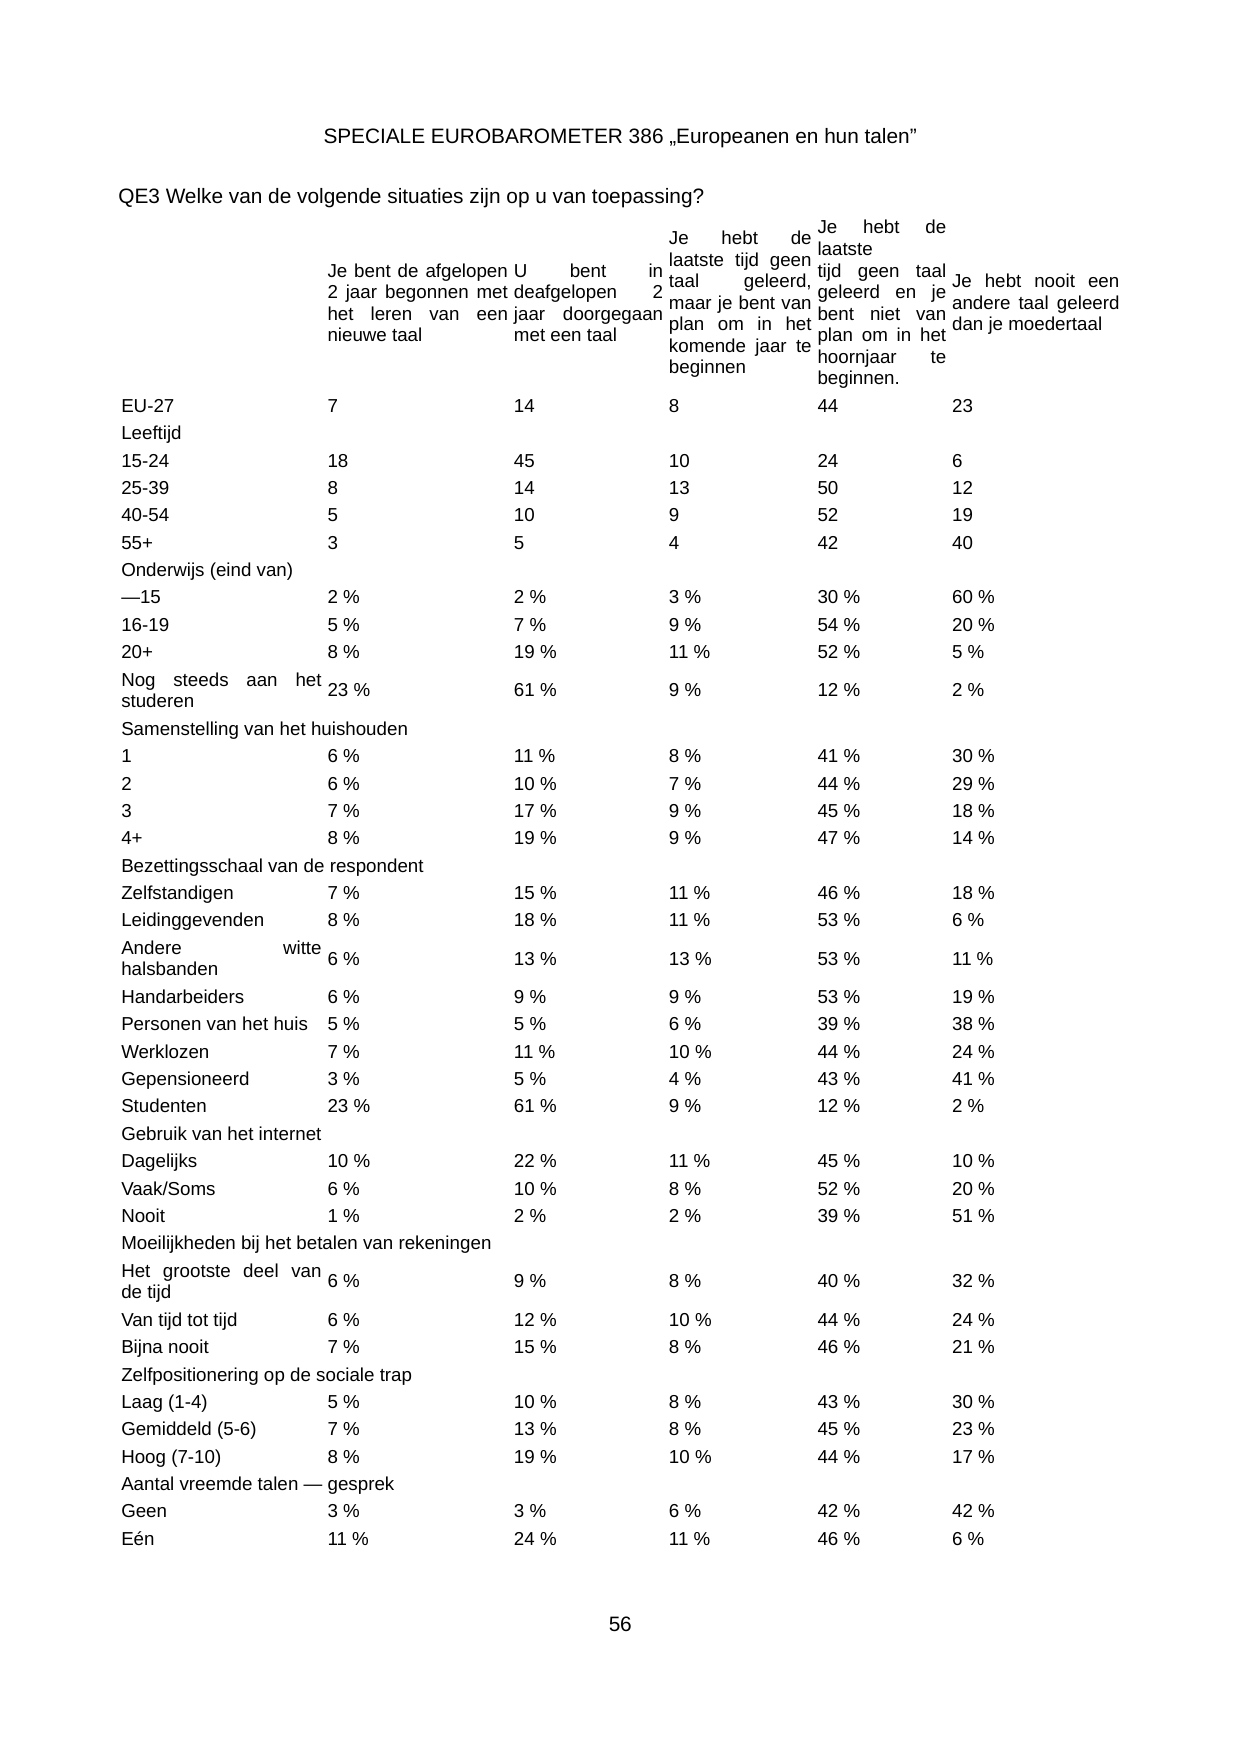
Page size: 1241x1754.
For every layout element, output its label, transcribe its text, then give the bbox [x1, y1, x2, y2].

table_cell 40 [949, 529, 1122, 556]
table_cell 30 % [814, 584, 949, 611]
table_cell 11 % [666, 638, 814, 666]
table_cell 4 [666, 529, 814, 556]
table_cell [814, 1120, 949, 1147]
table_cell 55+ [118, 529, 324, 556]
table_cell 44 % [814, 1038, 949, 1065]
table_cell 18 % [949, 879, 1122, 906]
table_header Je hebt de laatste tijd geen taal geleerd, maar je bent van plan om in het komende jaar te beginnen [666, 213, 814, 392]
table_cell 5 % [949, 638, 1122, 666]
table_cell [949, 715, 1122, 742]
table_cell Bijna nooit [118, 1333, 324, 1360]
table_cell 10 % [511, 769, 666, 797]
table_cell Vaak/Soms [118, 1175, 324, 1202]
table_cell 10 % [511, 1388, 666, 1415]
table_cell 46 % [814, 1525, 949, 1552]
table_cell 15-24 [118, 446, 324, 474]
table_cell [814, 852, 949, 879]
table_cell 10 % [949, 1147, 1122, 1174]
table_cell 6 % [324, 1306, 511, 1333]
table_cell 40 % [814, 1257, 949, 1306]
table_cell 11 % [511, 742, 666, 769]
table_cell Aantal vreemde talen — gesprek [118, 1470, 814, 1497]
table_cell Leeftijd [118, 419, 949, 446]
table_cell 8 % [324, 1443, 511, 1470]
table_cell 8 [666, 392, 814, 419]
table_cell 54 % [814, 611, 949, 638]
table_cell [814, 715, 949, 742]
table_cell Gepensioneerd [118, 1065, 324, 1092]
table_cell 51 % [949, 1202, 1122, 1229]
table_cell 8 % [324, 638, 511, 666]
table_cell 18 % [511, 906, 666, 934]
table_cell 7 % [666, 769, 814, 797]
table_header [118, 213, 324, 392]
table_cell 11 % [666, 879, 814, 906]
table_cell 40-54 [118, 501, 324, 529]
table_cell Onderwijs (eind van) [118, 556, 814, 583]
table_cell Moeilijkheden bij het betalen van rekeningen [118, 1229, 814, 1257]
table_cell 45 [511, 446, 666, 474]
table_cell 9 % [666, 797, 814, 824]
table_cell 39 % [814, 1202, 949, 1229]
table_cell [814, 1229, 949, 1257]
table_cell 5 [324, 501, 511, 529]
table_cell Nooit [118, 1202, 324, 1229]
table_cell 39 % [814, 1010, 949, 1037]
table_cell 18 % [949, 797, 1122, 824]
table_cell 45 % [814, 1415, 949, 1443]
table_cell 8 % [666, 742, 814, 769]
table_cell 8 % [324, 824, 511, 852]
table_cell 7 % [324, 879, 511, 906]
table_cell Hoog (7-10) [118, 1443, 324, 1470]
table_cell —15 [118, 584, 324, 611]
table_cell 47 % [814, 824, 949, 852]
table_cell 43 % [814, 1388, 949, 1415]
table_cell 44 % [814, 1306, 949, 1333]
table_cell Studenten [118, 1092, 324, 1120]
table_cell 19 % [949, 983, 1122, 1010]
table_cell 46 % [814, 1333, 949, 1360]
table_cell 2 % [324, 584, 511, 611]
table_cell 6 % [324, 769, 511, 797]
table_cell 5 % [324, 611, 511, 638]
table_cell 42 % [949, 1498, 1122, 1525]
table_cell 19 % [511, 638, 666, 666]
table_cell 41 % [949, 1065, 1122, 1092]
table_header U bent in deafgelopen 2 jaar doorgegaan met een taal [511, 213, 666, 392]
table_cell 13 [666, 474, 814, 501]
table_cell 52 % [814, 638, 949, 666]
table_cell 52 [814, 501, 949, 529]
table_cell Gemiddeld (5-6) [118, 1415, 324, 1443]
table_cell [949, 852, 1122, 879]
table_cell 14 [511, 392, 666, 419]
table_cell 10 % [666, 1443, 814, 1470]
table_cell 7 % [324, 1333, 511, 1360]
table_cell 6 [949, 446, 1122, 474]
table_cell 6 % [324, 1175, 511, 1202]
table_cell 8 % [666, 1333, 814, 1360]
table_cell 7 % [324, 1415, 511, 1443]
table_cell Gebruik van het internet [118, 1120, 814, 1147]
table_cell 10 % [666, 1306, 814, 1333]
table_cell 61 % [511, 666, 666, 714]
table_cell 10 % [511, 1175, 666, 1202]
table_cell [949, 1120, 1122, 1147]
table_cell 1 % [324, 1202, 511, 1229]
table_cell 20 % [949, 1175, 1122, 1202]
text QE3 Welke van de volgende situaties zijn op u van toepassing? [118, 183, 1122, 207]
table_cell [949, 1360, 1122, 1388]
table_cell 2 % [666, 1202, 814, 1229]
table_cell 22 % [511, 1147, 666, 1174]
table_cell 6 % [324, 934, 511, 983]
table_cell 11 % [666, 906, 814, 934]
table_cell 9 % [511, 1257, 666, 1306]
table_cell Dagelijks [118, 1147, 324, 1174]
table_cell 52 % [814, 1175, 949, 1202]
table_cell Samenstelling van het huishouden [118, 715, 814, 742]
table_cell 44 [814, 392, 949, 419]
table_cell 10 % [666, 1038, 814, 1065]
table_cell 12 % [814, 666, 949, 714]
table_cell 11 % [511, 1038, 666, 1065]
table_cell 2 % [511, 584, 666, 611]
table_cell 2 % [511, 1202, 666, 1229]
table_cell Het grootste deel van de tijd [118, 1257, 324, 1306]
table_cell 38 % [949, 1010, 1122, 1037]
table_cell 5 % [511, 1065, 666, 1092]
table_cell Geen [118, 1498, 324, 1525]
table_cell 20+ [118, 638, 324, 666]
table_cell 6 % [949, 1525, 1122, 1552]
table_cell Zelfstandigen [118, 879, 324, 906]
table_cell 7 % [324, 797, 511, 824]
table_cell 18 [324, 446, 511, 474]
table_cell 6 % [666, 1498, 814, 1525]
table_cell [814, 556, 949, 583]
table_cell 5 % [324, 1388, 511, 1415]
table_cell 8 % [666, 1175, 814, 1202]
table_cell 30 % [949, 1388, 1122, 1415]
table_cell 8 % [324, 906, 511, 934]
table_cell EU-27 [118, 392, 324, 419]
table_cell 3 % [666, 584, 814, 611]
table_cell 12 [949, 474, 1122, 501]
table_cell 3 % [511, 1498, 666, 1525]
table_cell Bezettingsschaal van de respondent [118, 852, 814, 879]
table_cell 2 [118, 769, 324, 797]
table_cell 14 % [949, 824, 1122, 852]
table_cell 9 % [666, 666, 814, 714]
table_cell 21 % [949, 1333, 1122, 1360]
table_cell 5 [511, 529, 666, 556]
table_cell 8 % [666, 1388, 814, 1415]
table_header Je bent de afgelopen 2 jaar begonnen met het leren van een nieuwe taal [324, 213, 511, 392]
table_cell 9 % [666, 824, 814, 852]
table_cell 11 % [666, 1525, 814, 1552]
table_cell 9 % [666, 1092, 814, 1120]
table_cell 25-39 [118, 474, 324, 501]
table_cell 17 % [511, 797, 666, 824]
table_cell 1 [118, 742, 324, 769]
table_cell 2 % [949, 666, 1122, 714]
table_cell 53 % [814, 983, 949, 1010]
table_cell Zelfpositionering op de sociale trap [118, 1360, 814, 1388]
table_cell 7 [324, 392, 511, 419]
table_cell [949, 1470, 1122, 1497]
table_cell 11 % [949, 934, 1122, 983]
table_cell 9 % [666, 983, 814, 1010]
table_cell 23 [949, 392, 1122, 419]
table_cell Leidinggevenden [118, 906, 324, 934]
table_cell 19 % [511, 824, 666, 852]
table_cell Laag (1-4) [118, 1388, 324, 1415]
table_cell 41 % [814, 742, 949, 769]
table_cell Eén [118, 1525, 324, 1552]
table_cell 23 % [324, 1092, 511, 1120]
table_cell 13 % [666, 934, 814, 983]
table_cell 8 % [666, 1415, 814, 1443]
table_cell 6 % [324, 1257, 511, 1306]
table_cell [814, 1470, 949, 1497]
table_cell 3 % [324, 1065, 511, 1092]
table_cell 7 % [324, 1038, 511, 1065]
table_cell 13 % [511, 934, 666, 983]
table_cell 3 [324, 529, 511, 556]
table_cell 50 [814, 474, 949, 501]
table_cell 2 % [949, 1092, 1122, 1120]
table_cell 53 % [814, 934, 949, 983]
table_cell 4+ [118, 824, 324, 852]
table_cell 24 % [949, 1306, 1122, 1333]
table_cell 44 % [814, 769, 949, 797]
table_cell 10 [511, 501, 666, 529]
table_cell 13 % [511, 1415, 666, 1443]
table_cell 30 % [949, 742, 1122, 769]
table_cell 7 % [511, 611, 666, 638]
table_cell 9 [666, 501, 814, 529]
table_cell 8 % [666, 1257, 814, 1306]
table_cell 61 % [511, 1092, 666, 1120]
table_cell 23 % [324, 666, 511, 714]
table_cell Nog steeds aan het studeren [118, 666, 324, 714]
table_cell [949, 556, 1122, 583]
table_cell 32 % [949, 1257, 1122, 1306]
table_cell 15 % [511, 1333, 666, 1360]
table_cell 11 % [324, 1525, 511, 1552]
table_cell 42 [814, 529, 949, 556]
table_cell Andere witte halsbanden [118, 934, 324, 983]
table_cell 3 % [324, 1498, 511, 1525]
table_header Je hebt de laatste tijd geen taal geleerd en je bent niet van plan om in het hoornjaar te beginnen. [814, 213, 949, 392]
table_cell 12 % [511, 1306, 666, 1333]
table_cell [949, 419, 1122, 446]
table_cell 5 % [324, 1010, 511, 1037]
table_cell 42 % [814, 1498, 949, 1525]
table_cell 24 [814, 446, 949, 474]
table_cell 11 % [666, 1147, 814, 1174]
table_cell 16-19 [118, 611, 324, 638]
table_cell [949, 1229, 1122, 1257]
table_cell 46 % [814, 879, 949, 906]
table_cell 17 % [949, 1443, 1122, 1470]
table_cell 43 % [814, 1065, 949, 1092]
table_cell 24 % [511, 1525, 666, 1552]
table_cell [814, 1360, 949, 1388]
table_cell 14 [511, 474, 666, 501]
table_cell 45 % [814, 1147, 949, 1174]
table_cell 4 % [666, 1065, 814, 1092]
table_cell 6 % [324, 742, 511, 769]
table_cell 6 % [666, 1010, 814, 1037]
table_cell 60 % [949, 584, 1122, 611]
table_cell Handarbeiders [118, 983, 324, 1010]
table_cell 23 % [949, 1415, 1122, 1443]
table_cell 3 [118, 797, 324, 824]
table_cell 6 % [324, 983, 511, 1010]
table_cell 24 % [949, 1038, 1122, 1065]
table_cell 12 % [814, 1092, 949, 1120]
table_cell 9 % [666, 611, 814, 638]
table_cell 19 % [511, 1443, 666, 1470]
table_cell 9 % [511, 983, 666, 1010]
table_cell 5 % [511, 1010, 666, 1037]
table_cell 15 % [511, 879, 666, 906]
table_cell Van tijd tot tijd [118, 1306, 324, 1333]
table_cell 20 % [949, 611, 1122, 638]
table_cell 44 % [814, 1443, 949, 1470]
table_cell 29 % [949, 769, 1122, 797]
table_cell 19 [949, 501, 1122, 529]
table_cell 6 % [949, 906, 1122, 934]
table_header Je hebt nooit een andere taal geleerd dan je moedertaal [949, 213, 1122, 392]
table_cell 10 % [324, 1147, 511, 1174]
table_cell Personen van het huis [118, 1010, 324, 1037]
table_cell 53 % [814, 906, 949, 934]
table_cell Werklozen [118, 1038, 324, 1065]
table_cell 8 [324, 474, 511, 501]
table_cell 10 [666, 446, 814, 474]
table_cell 45 % [814, 797, 949, 824]
